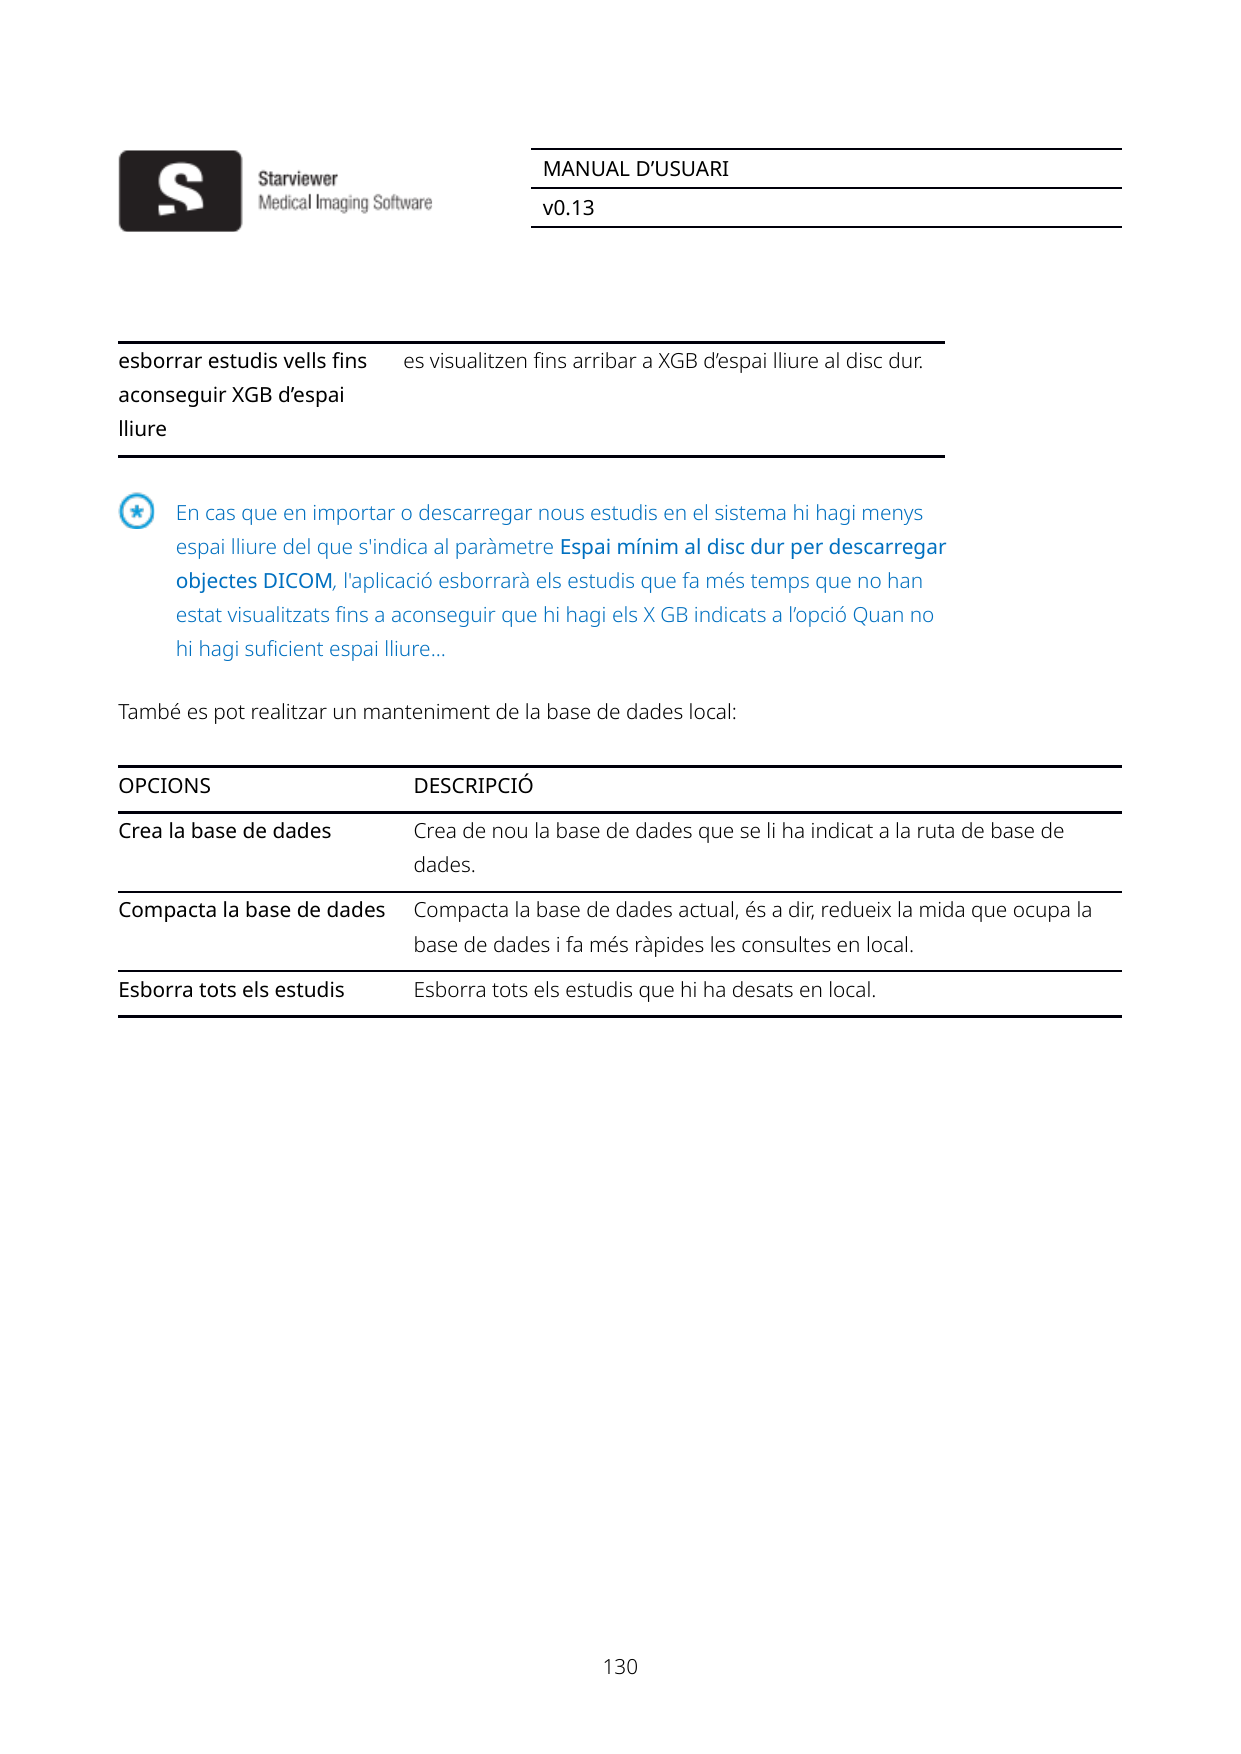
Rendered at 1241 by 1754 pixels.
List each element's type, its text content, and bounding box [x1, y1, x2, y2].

table_cell Compacta la base de dades [118, 893, 413, 970]
table_cell Esborra tots els estudis que hi ha desats en local. [413, 972, 1122, 1015]
text També es pot realitzar un manteniment de la base de dades local: [118, 697, 1122, 725]
table_header [107, 492, 164, 663]
table_cell Crea la base de dades [118, 814, 413, 891]
table_cell Esborra tots els estudis [118, 972, 413, 1015]
table_header descripció [413, 768, 1122, 811]
table_cell Compacta la base de dades actual, és a dir, redueix la mida que ocupa la base de dades i fa més ràpides les consultes en local. [413, 893, 1122, 970]
table_cell Crea de nou la base de dades que se li ha indicat a la ruta de base de dades. [413, 814, 1122, 891]
table_header opcions [118, 768, 413, 811]
table_header [124, 499, 150, 525]
table_cell esborrar estudis vells fins aconseguir XGB d’espai lliure [118, 344, 403, 455]
table_header En cas que en importar o descarregar nous estudis en el sistema hi hagi menys espai lliure del que s'indica al paràmetre Espai mínim al disc dur per descarregar objectes DICOM, l'aplicació esborrarà els estudis que fa més temps que no han estat visualitzats fins a aconseguir que hi hagi els X GB indicats a l’opció Quan no hi hagi suficient espai lliure... [164, 492, 967, 663]
table_cell es visualitzen fins arribar a XGB d’espai lliure al disc dur. [403, 344, 945, 455]
